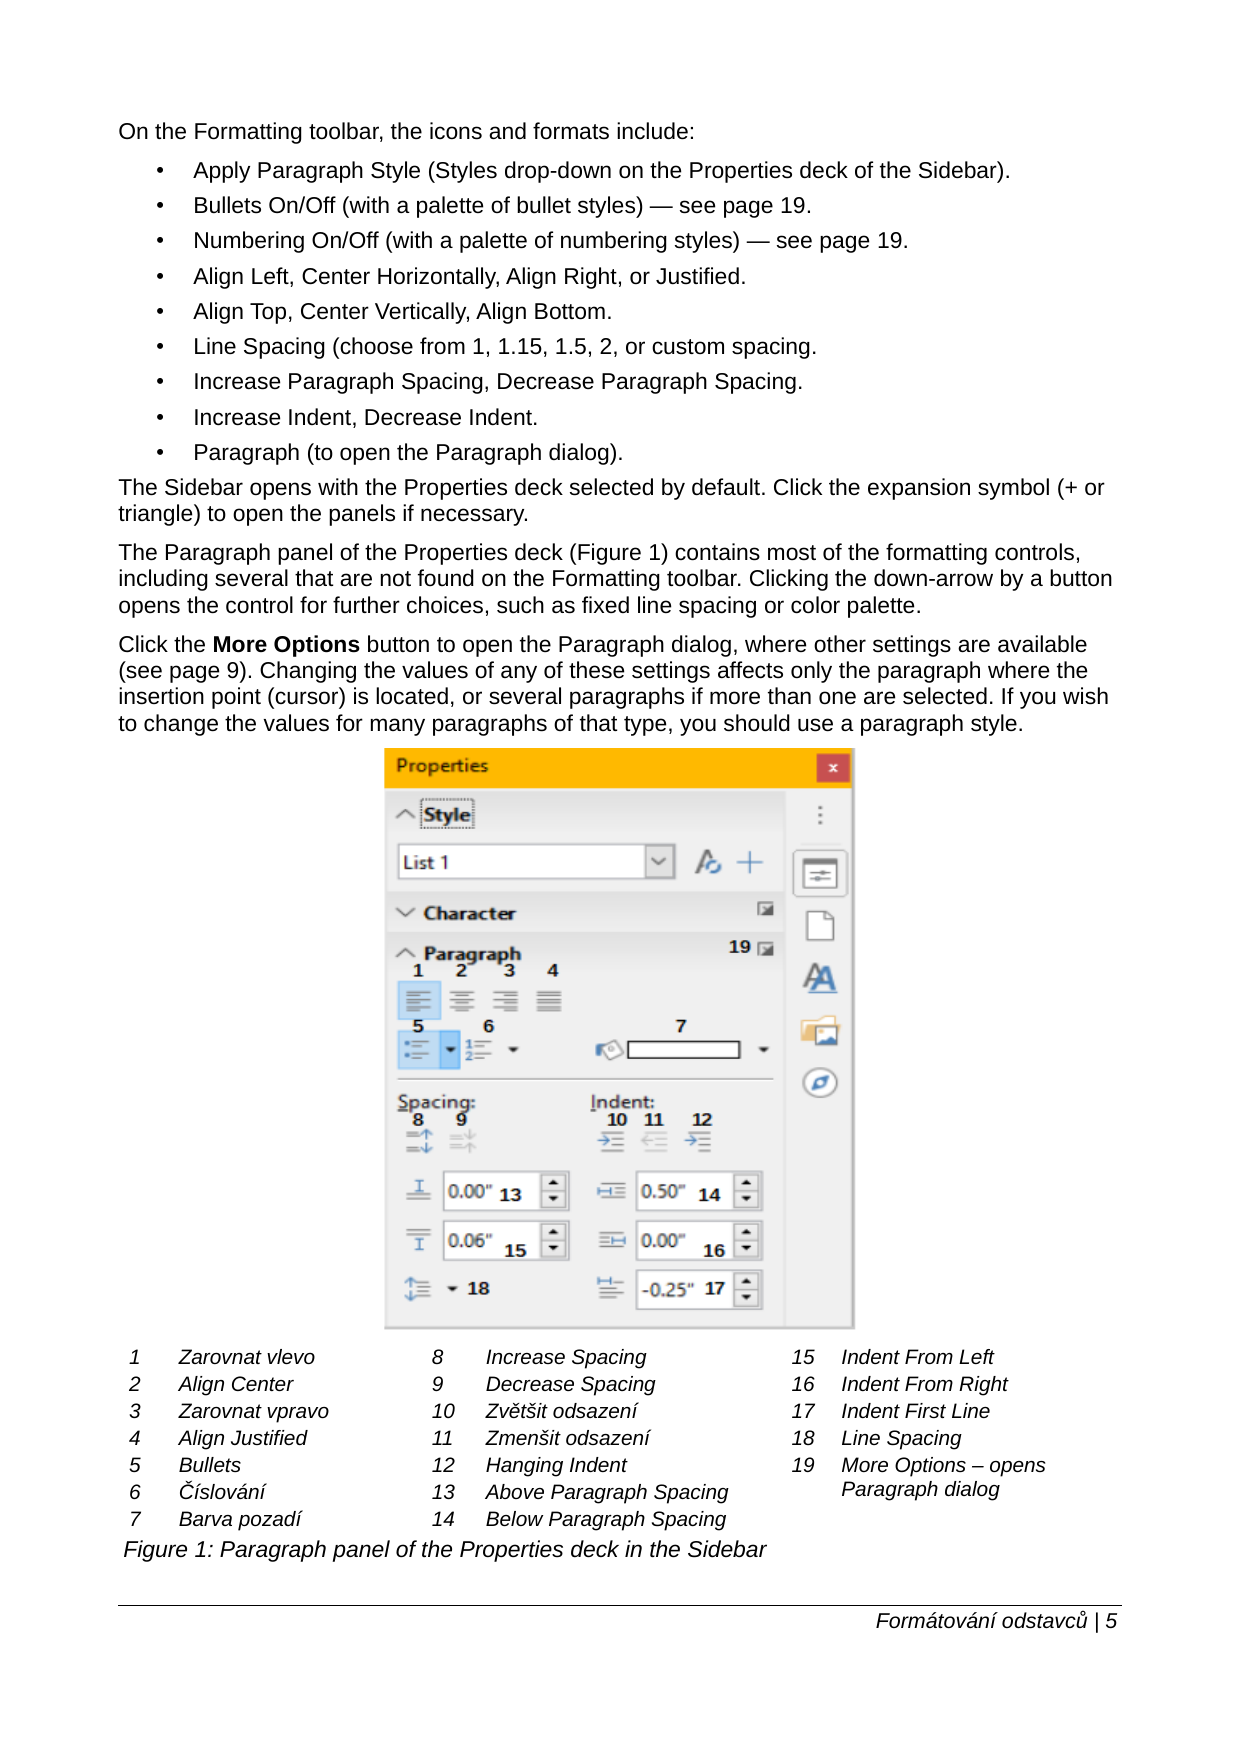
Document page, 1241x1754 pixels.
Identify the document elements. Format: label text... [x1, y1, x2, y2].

list Line Spacing (choose from 1, 1.15, 1.5, 2, or custom spacing. [156, 333, 1122, 359]
table_cell Zvětšit odsazení [480, 1396, 786, 1423]
list Align Top, Center Vertically, Align Bottom. [156, 298, 1122, 324]
table_cell 9 [426, 1369, 479, 1396]
list Apply Paragraph Style (Styles drop-down on the Properties deck of the Sidebar). [156, 157, 1122, 183]
text Click the More Options button to open the Paragraph dialog, where other settings are available (see page 9). Changing the values of any of these settings affects only the paragraph where the insertion point (cursor) is located, or several paragraphs if more than one are selected. If you wish to change the values for many paragraphs of that type, you should use a paragraph style. [118, 631, 1122, 736]
table_cell 6 [123, 1477, 172, 1503]
table_cell 17 [786, 1396, 835, 1423]
table_cell [835, 1504, 1117, 1530]
table_cell 18 [786, 1423, 835, 1450]
table_header 1 [123, 1342, 172, 1369]
table_cell 12 [426, 1450, 479, 1477]
table_cell Číslování [173, 1477, 426, 1503]
table_header 8 [426, 1342, 479, 1369]
table_cell Zmenšit odsazení [480, 1423, 786, 1450]
table_cell Decrease Spacing [480, 1369, 786, 1396]
table_cell Indent From Right [835, 1369, 1117, 1396]
table_cell 5 [123, 1450, 172, 1477]
text Figure 1: Paragraph panel of the Properties deck in the Sidebar [123, 1536, 1117, 1563]
text The Sidebar opens with the Properties deck selected by default. Click the expansion symbol (+ or triangle) to open the panels if necessary. [118, 474, 1122, 527]
table_cell Below Paragraph Spacing [480, 1504, 786, 1530]
table_cell 3 [123, 1396, 172, 1423]
table_cell 19 [786, 1450, 835, 1503]
list Increase Indent, Decrease Indent. [156, 403, 1122, 430]
list Align Left, Center Horizontally, Align Right, or Justified. [156, 263, 1122, 289]
table_header Zarovnat vlevo [173, 1342, 426, 1369]
table_cell 4 [123, 1423, 172, 1450]
table_cell Line Spacing [835, 1423, 1117, 1450]
table_cell Above Paragraph Spacing [480, 1477, 786, 1503]
table_cell Zarovnat vpravo [173, 1396, 426, 1423]
table_cell 14 [426, 1504, 479, 1530]
table_cell Hanging Indent [480, 1450, 786, 1477]
list Paragraph (to open the Paragraph dialog). [156, 439, 1122, 465]
list Numbering On/Off (with a palette of numbering styles) — see page 20. [156, 227, 1122, 254]
table_header 15 [786, 1342, 835, 1369]
table_cell 10 [426, 1396, 479, 1423]
table_cell 13 [426, 1477, 479, 1503]
picture [384, 748, 857, 1331]
table_cell 7 [123, 1504, 172, 1530]
table_cell Align Justified [173, 1423, 426, 1450]
text The Paragraph panel of the Properties deck (Figure 1) contains most of the formatting controls, including several that are not found on the Formatting toolbar. Clicking the down-arrow by a button opens the control for further choices, such as fixed line spacing or color palette. [118, 539, 1122, 618]
table_header Increase Spacing [480, 1342, 786, 1369]
list Increase Paragraph Spacing, Decrease Paragraph Spacing. [156, 368, 1122, 394]
table_cell Bullets [173, 1450, 426, 1477]
table_cell [786, 1504, 835, 1530]
table_header Indent From Left [835, 1342, 1117, 1369]
table_cell 2 [123, 1369, 172, 1396]
table_cell Barva pozadí [173, 1504, 426, 1530]
table_cell 11 [426, 1423, 479, 1450]
table_cell 16 [786, 1369, 835, 1396]
table_cell More Options – opens Paragraph dialog [835, 1450, 1117, 1503]
list On the Formatting toolbar, the icons and formats include: [118, 118, 1122, 144]
table_cell Indent First Line [835, 1396, 1117, 1423]
list Bullets On/Off (with a palette of bullet styles) — see page 20. [156, 192, 1122, 218]
table_cell Align Center [173, 1369, 426, 1396]
